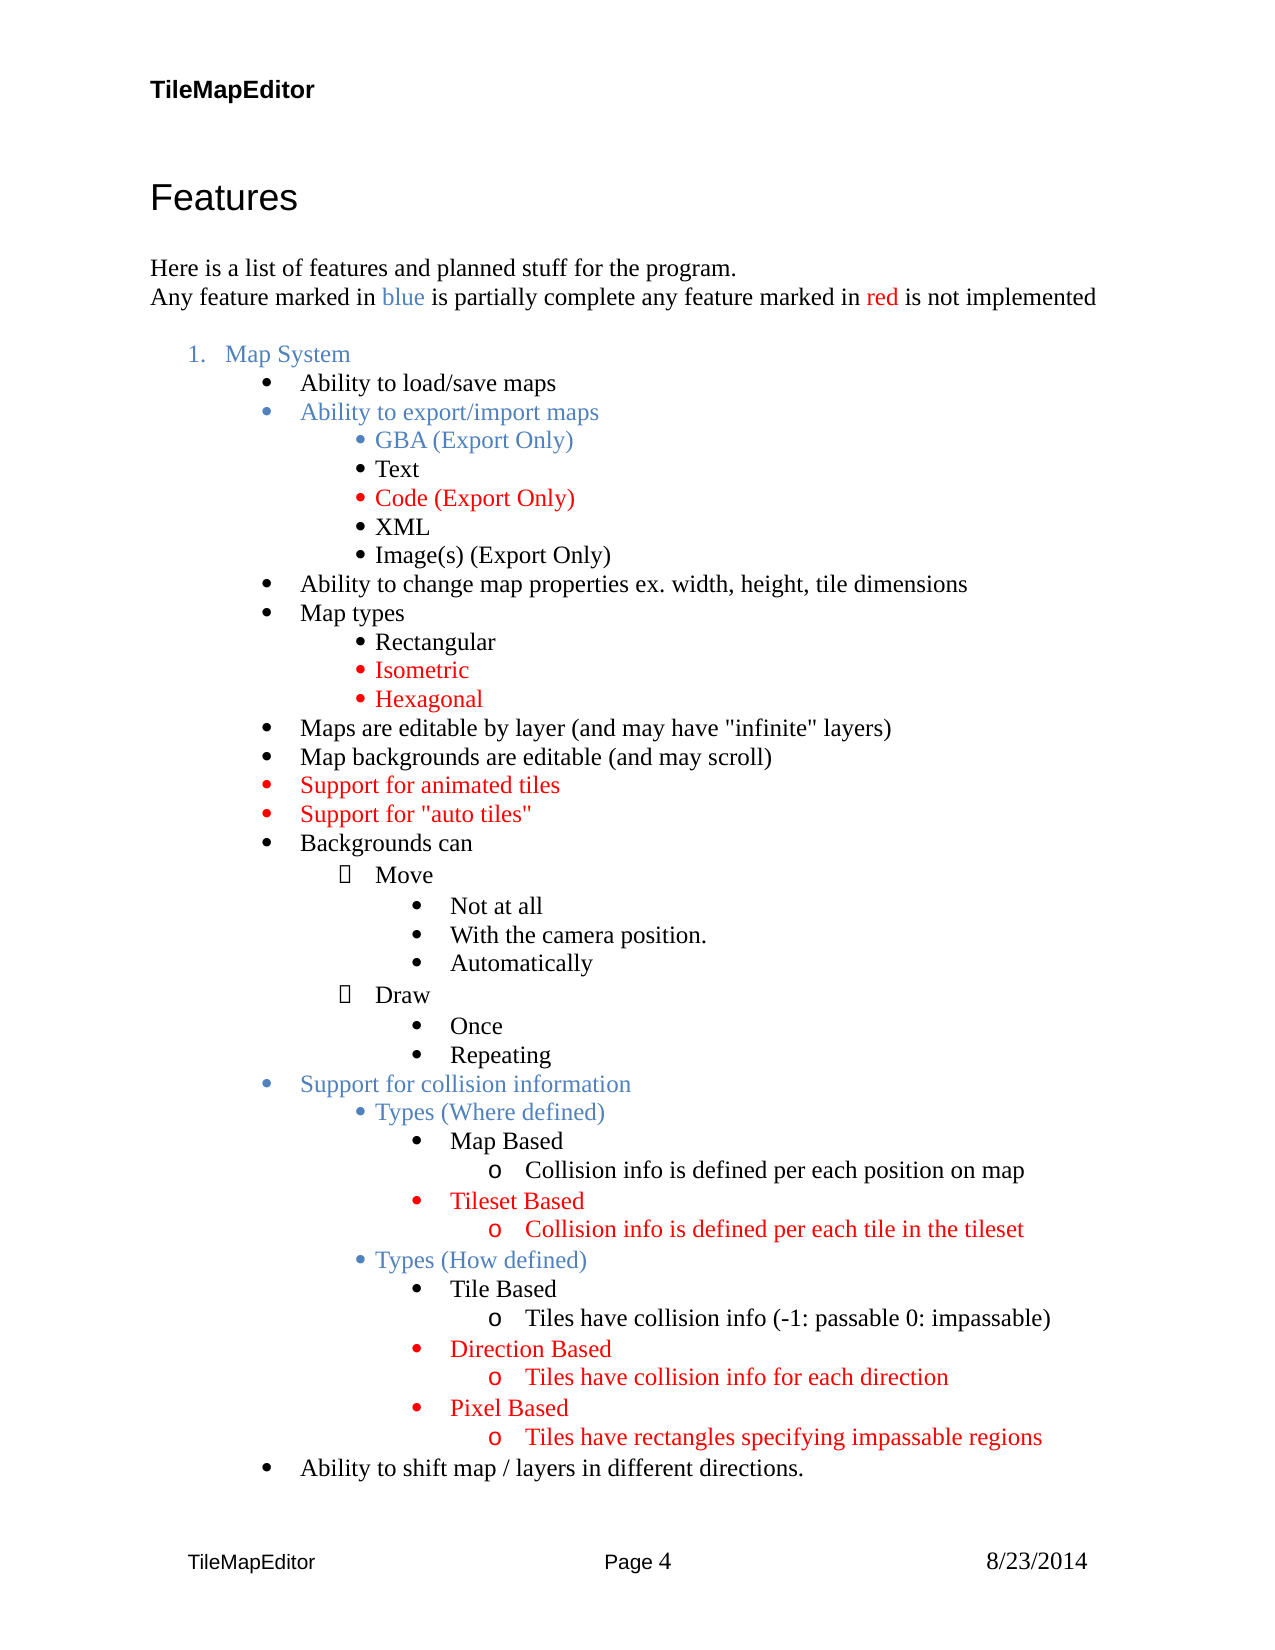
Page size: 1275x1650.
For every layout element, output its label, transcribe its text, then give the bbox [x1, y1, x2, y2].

list Code (Export Only) [356, 483, 1125, 512]
list Collision info is defined per each tile in the tileset [487, 1214, 1125, 1245]
list Backgrounds can [262, 828, 1125, 857]
list Ability to change map properties ex. width, height, tile dimensions [262, 569, 1125, 598]
list Direction Based [412, 1334, 1125, 1362]
list Move [337, 857, 1125, 891]
subtitle Features [150, 175, 1125, 218]
list Map Based [412, 1126, 1125, 1155]
list Text [356, 454, 1125, 483]
list Support for collision information [262, 1069, 1125, 1097]
list Tileset Based [412, 1186, 1125, 1214]
list Tiles have collision info (-1: passable 0: impassable) [487, 1303, 1125, 1334]
list GBA (Export Only) [356, 426, 1125, 454]
list Isometric [356, 656, 1125, 684]
list Repeating [412, 1040, 1125, 1069]
list Draw [337, 977, 1125, 1011]
list With the camera position. [412, 920, 1125, 948]
list Hexagonal [356, 684, 1125, 713]
list Pixel Based [412, 1393, 1125, 1422]
list Rectangular [356, 627, 1125, 656]
text Any feature marked in blue is partially complete any feature marked in red is not implemented [150, 282, 1125, 311]
list Tiles have collision info for each direction [487, 1362, 1125, 1393]
list Ability to export/import maps [262, 397, 1125, 426]
list Ability to load/save maps [262, 368, 1125, 397]
list Map types [262, 598, 1125, 627]
list Not at all [412, 891, 1125, 920]
list Support for "auto tiles" [262, 799, 1125, 828]
list Map System [187, 339, 1125, 368]
list Image(s) (Export Only) [356, 541, 1125, 569]
list Maps are editable by layer (and may have "infinite" layers) [262, 713, 1125, 742]
list Types (How defined) [356, 1245, 1125, 1274]
text Here is a list of features and planned stuff for the program. [150, 253, 1125, 282]
list Automatically [412, 948, 1125, 977]
list Types (Where defined) [356, 1097, 1125, 1126]
list Tiles have rectangles specifying impassable regions [487, 1422, 1125, 1453]
list Tile Based [412, 1274, 1125, 1303]
list Collision info is defined per each position on map [487, 1155, 1125, 1186]
list XML [356, 512, 1125, 541]
list Once [412, 1011, 1125, 1040]
list Support for animated tiles [262, 771, 1125, 799]
list Map backgrounds are editable (and may scroll) [262, 742, 1125, 771]
list Ability to shift map / layers in different directions. [262, 1453, 1125, 1482]
